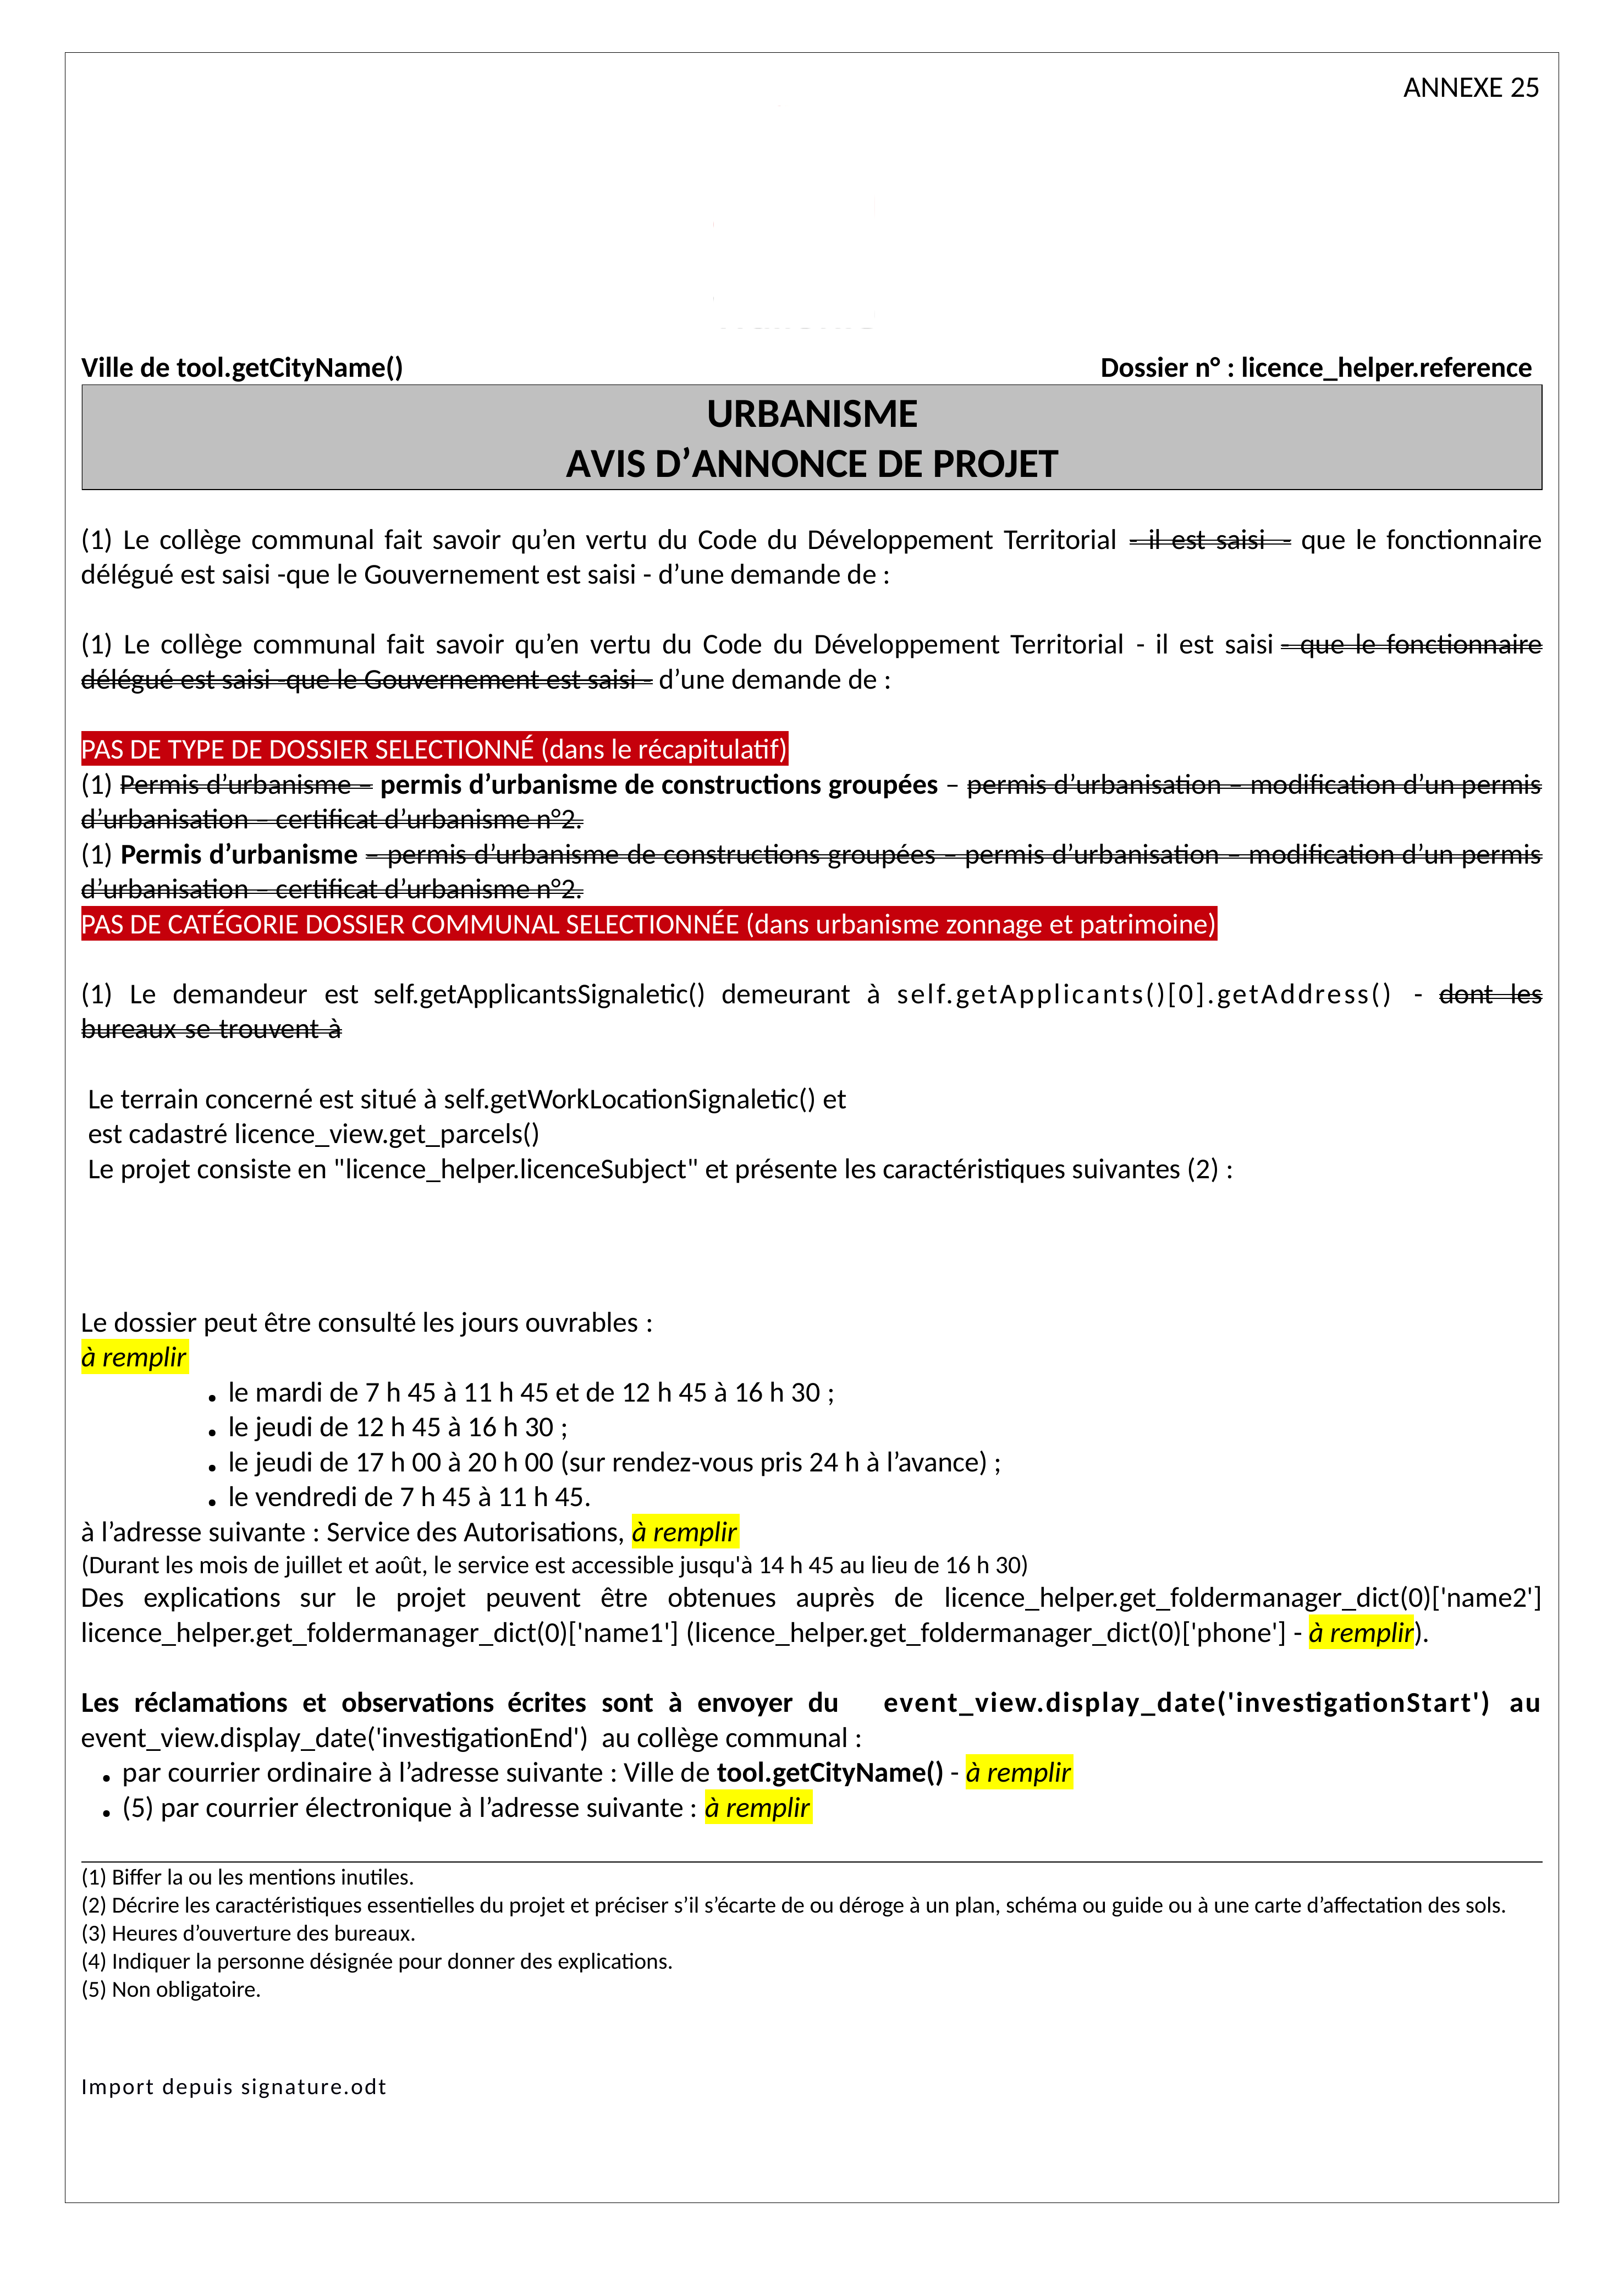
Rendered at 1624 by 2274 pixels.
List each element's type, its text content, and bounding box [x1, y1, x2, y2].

list le jeudi de 17 h 00 à 20 h 00 (sur rendez-vous pris 24 h à l’avance) ; [207, 1444, 1543, 1479]
text à remplir [81, 1339, 1543, 1374]
text (1) Le demandeur est self.getApplicantsSignaletic() demeurant à self.getApplicants()[0].getAddress() - dont les bureaux se trouvent à [81, 976, 1543, 1046]
text Des explications sur le projet peuvent être obtenues auprès de licence_helper.get_foldermanager_dict(0)['name2'] licence_helper.get_foldermanager_dict(0)['name1'] (licence_helper.get_foldermanager_dict(0)['phone'] - à remplir). [81, 1579, 1543, 1649]
text Le projet consiste en "licence_helper.licenceSubject" et présente les caractéristiques suivantes (2) : [88, 1150, 1538, 1185]
list par courrier ordinaire à l’adresse suivante : Ville de tool.getCityName() - à remplir [102, 1754, 1543, 1789]
text (3) Heures d’ouverture des bureaux. [81, 1919, 1543, 1947]
text (1) Le collège communal fait savoir qu’en vertu du Code du Développement Territorial - il est saisi - que le fonctionnaire délégué est saisi -que le Gouvernement est saisi - d’une demande de : [81, 626, 1543, 696]
text AVIS D’ANNONCE DE PROJET [214, 437, 1411, 487]
text Le terrain concerné est situé à self.getWorkLocationSignaletic() et [88, 1080, 1538, 1116]
text (Durant les mois de juillet et août, le service est accessible jusqu'à 14 h 45 au lieu de 16 h 30) [81, 1548, 1543, 1579]
list le jeudi de 12 h 45 à 16 h 30 ; [207, 1409, 1543, 1444]
text Le dossier peut être consulté les jours ouvrables : [81, 1304, 1543, 1339]
text Ville de tool.getCityName() Dossier n° : licence_helper.reference [81, 349, 1543, 384]
text Les réclamations et observations écrites sont à envoyer du event_view.display_date('investigationStart') au event_view.display_date('investigationEnd') au collège communal : [81, 1684, 1543, 1754]
list le vendredi de 7 h 45 à 11 h 45. [207, 1479, 1543, 1514]
list (1) Permis d’urbanisme – permis d’urbanisme de constructions groupées – permis d’urbanisation – modification d’un permis d’urbanisation – certificat d’urbanisme n°2. [81, 766, 1543, 836]
text (4) Indiquer la personne désignée pour donner des explications. [81, 1947, 1543, 1974]
list le mardi de 7 h 45 à 11 h 45 et de 12 h 45 à 16 h 30 ; [207, 1374, 1543, 1409]
text URBANISME [291, 387, 1335, 437]
text (1) Biffer la ou les mentions inutiles. [81, 1863, 1543, 1891]
text Import depuis signature.odt [81, 2072, 1543, 2100]
list PAS DE TYPE DE DOSSIER SELECTIONNÉ (dans le récapitulatif) [81, 731, 1543, 766]
list (5) par courrier électronique à l’adresse suivante : à remplir [102, 1789, 1543, 1824]
list (1) Permis d’urbanisme – permis d’urbanisme de constructions groupées – permis d’urbanisation – modification d’un permis d’urbanisation – certificat d’urbanisme n°2. [81, 836, 1543, 906]
text ANNEXE 25 [81, 68, 1540, 105]
text est cadastré licence_view.get_parcels() [88, 1116, 1538, 1150]
text (2) Décrire les caractéristiques essentielles du projet et préciser s’il s’écarte de ou déroge à un plan, schéma ou guide ou à une carte d’affectation des sols. [81, 1891, 1543, 1919]
text (1) Le collège communal fait savoir qu’en vertu du Code du Développement Territorial - il est saisi - que le fonctionnaire délégué est saisi -que le Gouvernement est saisi - d’une demande de : [81, 521, 1543, 591]
list PAS DE CATÉGORIE DOSSIER COMMUNAL SELECTIONNÉE (dans urbanisme zonnage et patrimoine) [81, 906, 1543, 941]
text (5) Non obligatoire. [81, 1974, 1543, 2002]
text à l’adresse suivante : Service des Autorisations, à remplir [81, 1514, 1543, 1548]
